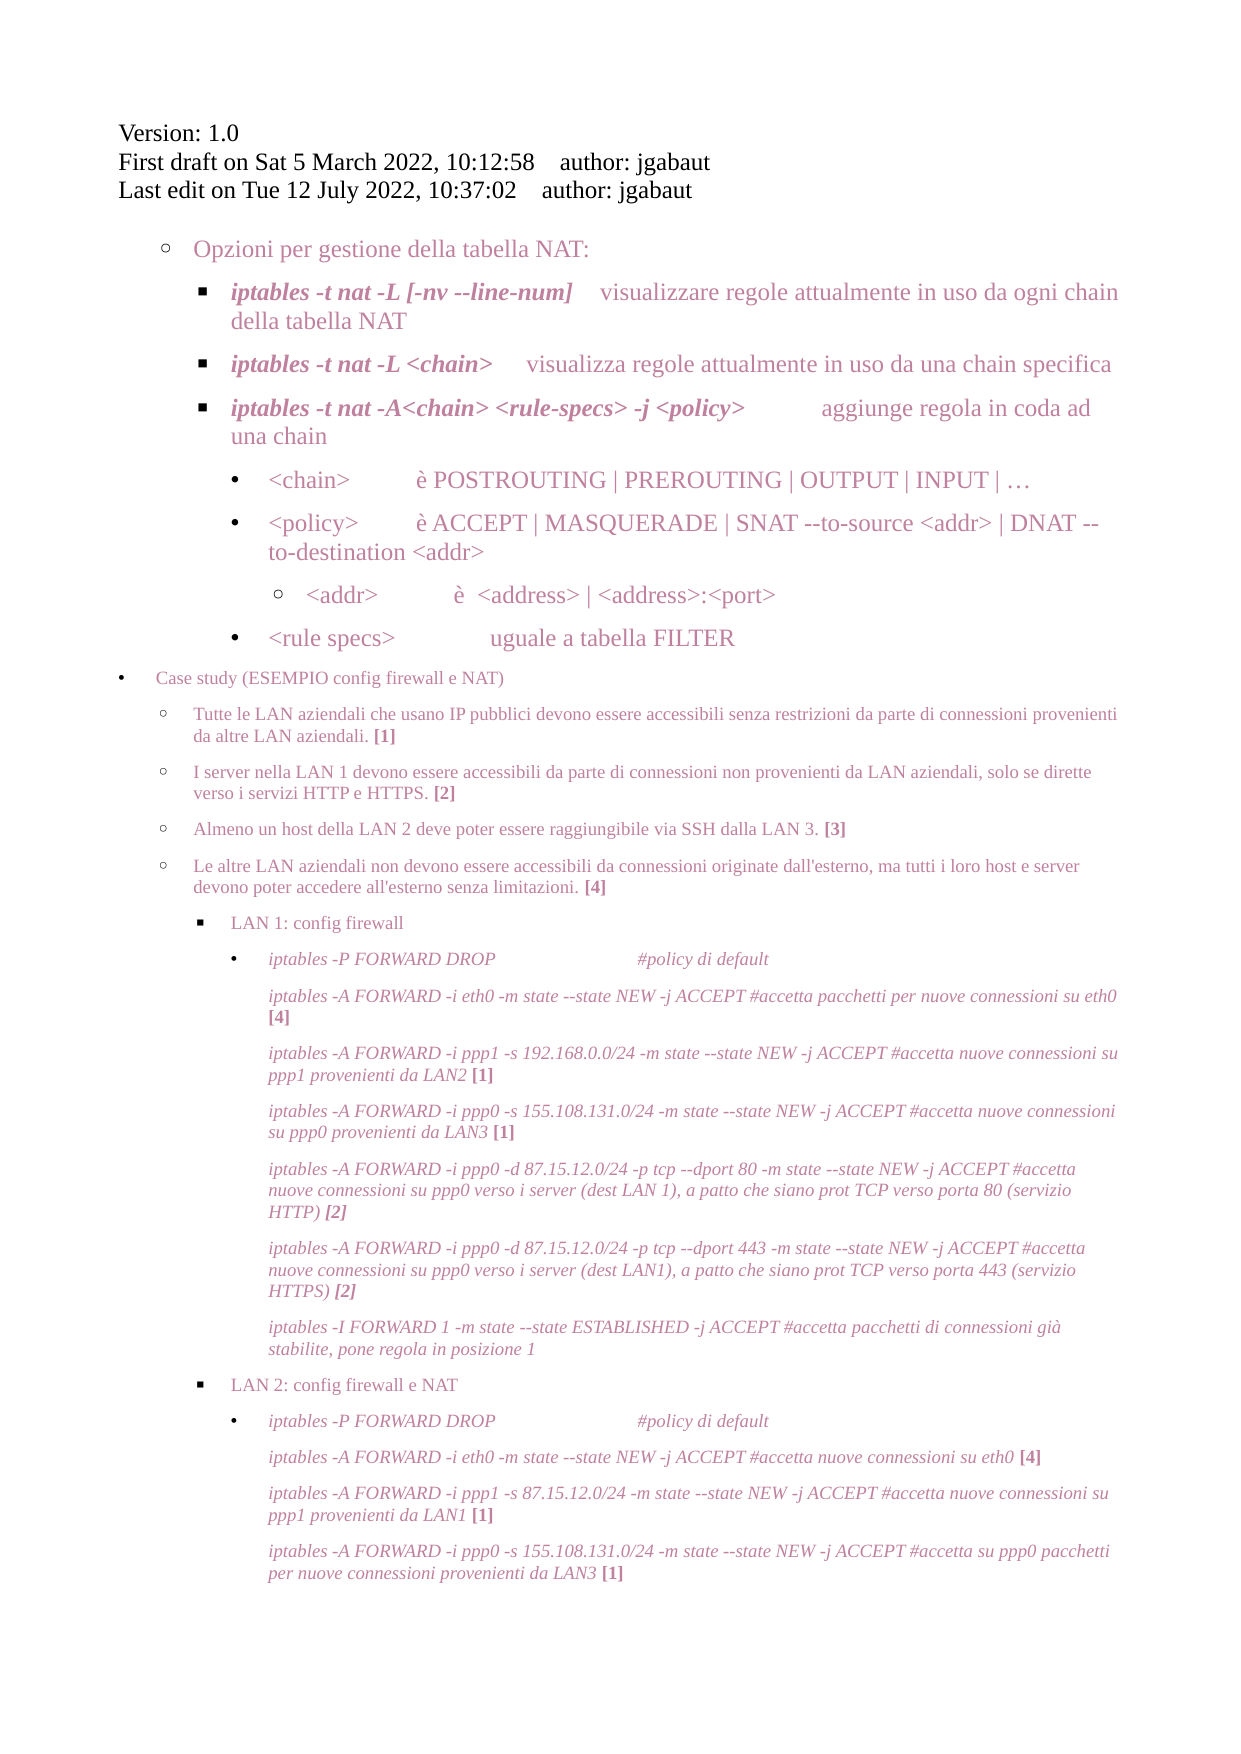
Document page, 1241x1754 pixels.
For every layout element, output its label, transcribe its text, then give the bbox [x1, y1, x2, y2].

list Case study (ESEMPIO config firewall e NAT) [118, 667, 1122, 688]
list <addr> è <address> | <address>:<port> [268, 580, 1122, 609]
list LAN 2: config firewall e NAT [193, 1374, 1122, 1395]
list iptables -P FORWARD DROP #policy di default [231, 1410, 1122, 1432]
list iptables -I FORWARD 1 -m state --state ESTABLISHED -j ACCEPT #accetta pacchetti di connessioni già stabilite, pone regola in posizione 1 [231, 1316, 1122, 1359]
list LAN 1: config firewall [193, 912, 1122, 934]
list iptables -A FORWARD -i ppp0 -d 87.15.12.0/24 -p tcp --dport 443 -m state --state NEW -j ACCEPT #accetta nuove connessioni su ppp0 verso i server (dest LAN1), a patto che siano prot TCP verso porta 443 (servizio HTTPS) [2] [231, 1237, 1122, 1302]
list Le altre LAN aziendali non devono essere accessibili da connessioni originate dall'esterno, ma tutti i loro host e server devono poter accedere all'esterno senza limitazioni. [4] [156, 854, 1122, 898]
list iptables -t nat -L [-nv --line-num] visualizzare regole attualmente in uso da ogni chain della tabella NAT [193, 277, 1122, 335]
list I server nella LAN 1 devono essere accessibili da parte di connessioni non provenienti da LAN aziendali, solo se dirette verso i servizi HTTP e HTTPS. [2] [156, 761, 1122, 804]
list iptables -A FORWARD -i ppp0 -d 87.15.12.0/24 -p tcp --dport 80 -m state --state NEW -j ACCEPT #accetta nuove connessioni su ppp0 verso i server (dest LAN 1), a patto che siano prot TCP verso porta 80 (servizio HTTP) [2] [231, 1158, 1122, 1222]
list <chain> è POSTROUTING | PREROUTING | OUTPUT | INPUT | … [231, 465, 1122, 493]
list iptables -P FORWARD DROP #policy di default [231, 948, 1122, 970]
list Almeno un host della LAN 2 deve poter essere raggiungibile via SSH dalla LAN 3. [3] [156, 818, 1122, 840]
list iptables -A FORWARD -i ppp0 -s 155.108.131.0/24 -m state --state NEW -j ACCEPT #accetta su ppp0 pacchetti per nuove connessioni provenienti da LAN3 [1] [231, 1540, 1122, 1583]
list iptables -t nat -L <chain> visualizza regole attualmente in uso da una chain specifica [193, 349, 1122, 378]
list iptables -A FORWARD -i eth0 -m state --state NEW -j ACCEPT #accetta nuove connessioni su eth0 [4] [231, 1446, 1122, 1468]
list iptables -A FORWARD -i ppp0 -s 155.108.131.0/24 -m state --state NEW -j ACCEPT #accetta nuove connessioni su ppp0 provenienti da LAN3 [1] [231, 1100, 1122, 1143]
list Tutte le LAN aziendali che usano IP pubblici devono essere accessibili senza restrizioni da parte di connessioni provenienti da altre LAN aziendali. [1] [156, 703, 1122, 746]
list iptables -t nat -A<chain> <rule-specs> -j <policy> aggiunge regola in coda ad una chain [193, 393, 1122, 450]
list <rule specs> uguale a tabella FILTER [231, 623, 1122, 652]
list iptables -A FORWARD -i eth0 -m state --state NEW -j ACCEPT #accetta pacchetti per nuove connessioni su eth0 [4] [231, 984, 1122, 1028]
list iptables -A FORWARD -i ppp1 -s 192.168.0.0/24 -m state --state NEW -j ACCEPT #accetta nuove connessioni su ppp1 provenienti da LAN2 [1] [231, 1042, 1122, 1085]
list Opzioni per gestione della tabella NAT: [156, 234, 1122, 263]
list <policy> è ACCEPT | MASQUERADE | SNAT --to-source <addr> | DNAT --to-destination <addr> [231, 508, 1122, 566]
list iptables -A FORWARD -i ppp1 -s 87.15.12.0/24 -m state --state NEW -j ACCEPT #accetta nuove connessioni su ppp1 provenienti da LAN1 [1] [231, 1482, 1122, 1525]
